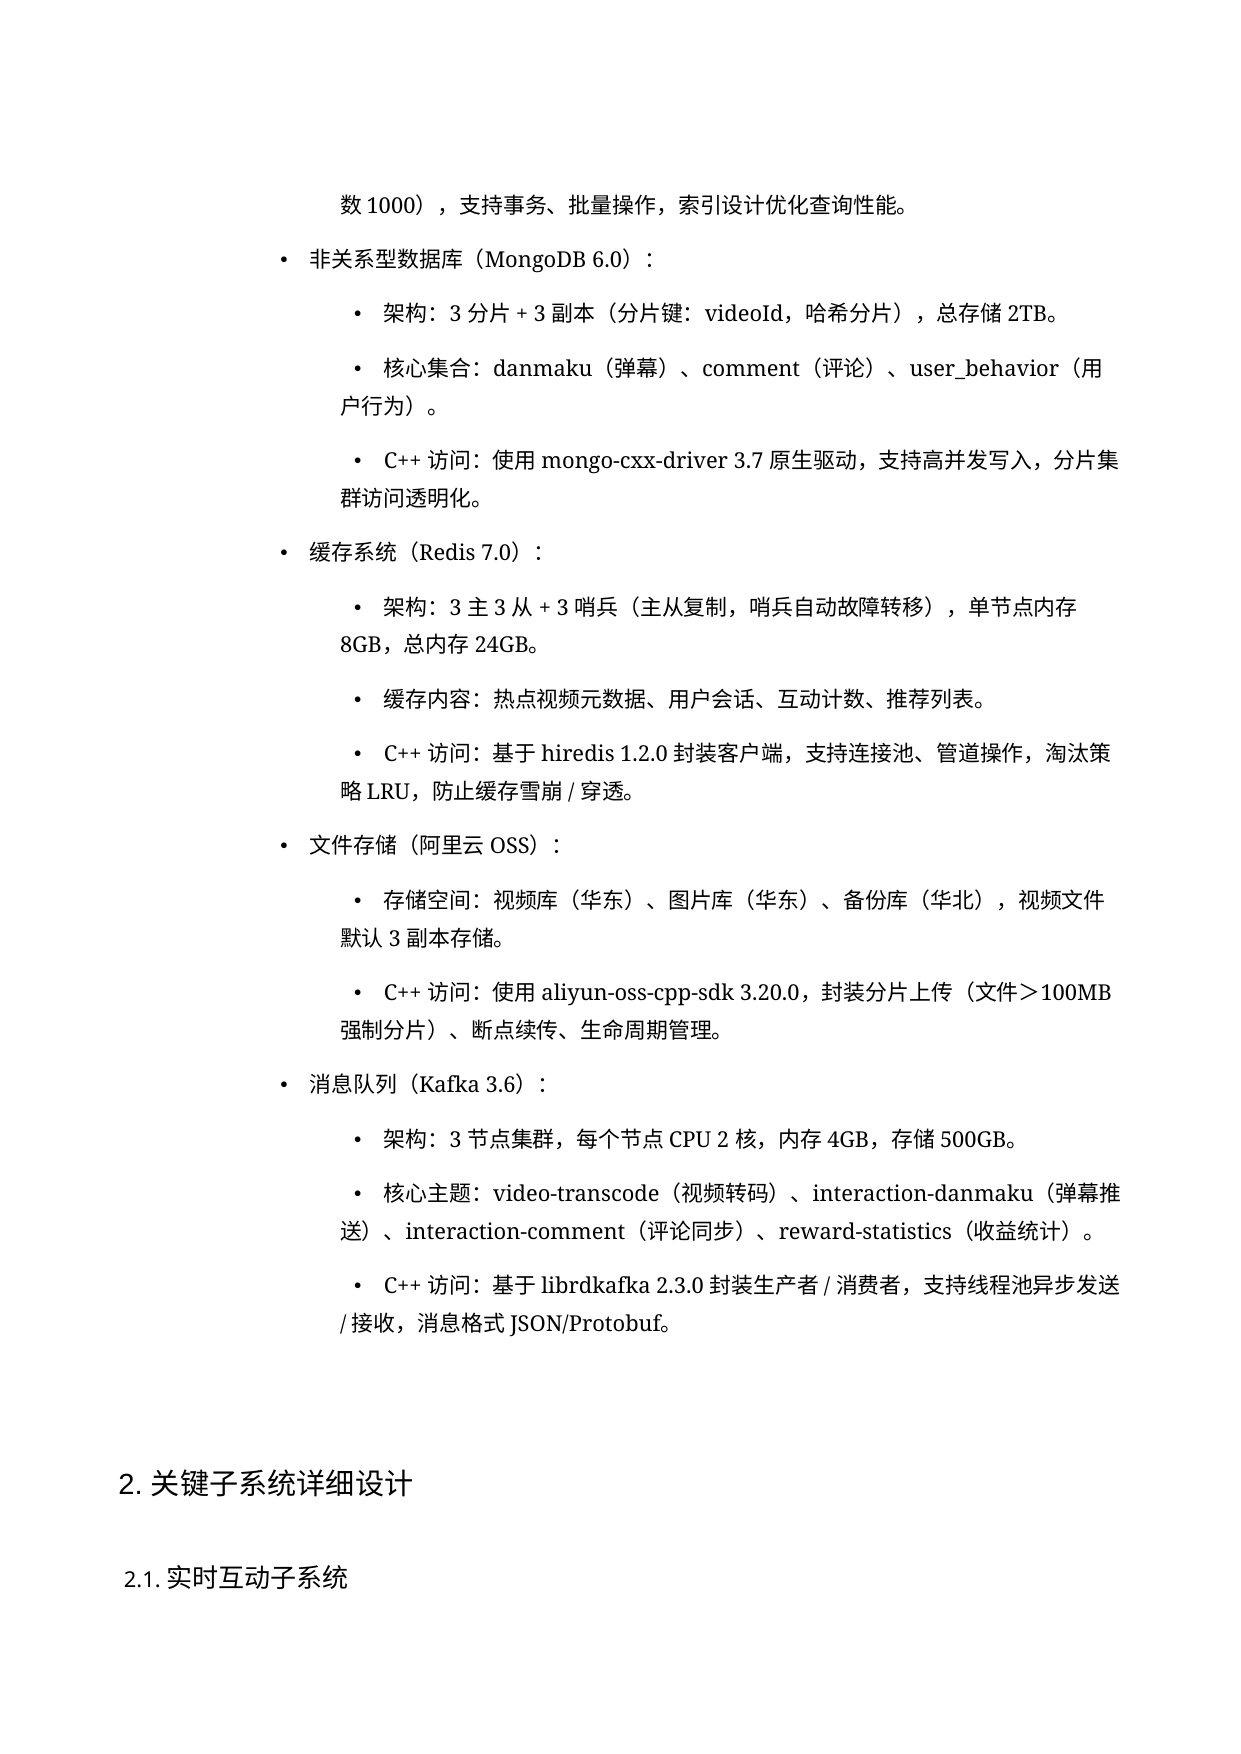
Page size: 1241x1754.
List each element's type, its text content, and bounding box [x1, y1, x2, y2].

list C++ 访问：使用 aliyun-oss-cpp-sdk 3.20.0，封装分片上传（文件＞100MB 强制分片）、断点续传、生命周期管理。 [310, 975, 1122, 1045]
list C++ 访问：使用 mongo-cxx-driver 3.7 原生驱动，支持高并发写入，分片集群访问透明化。 [310, 443, 1122, 513]
list 消息队列（Kafka 3.6）： [236, 1067, 1122, 1099]
list 架构：3 分片 + 3 副本（分片键：videoId，哈希分片），总存储 2TB。 [310, 296, 1122, 328]
list 存储空间：视频库（华东）、图片库（华东）、备份库（华北），视频文件默认 3 副本存储。 [310, 883, 1122, 952]
list 缓存系统（Redis 7.0）： [236, 535, 1122, 567]
list 文件存储（阿里云 OSS）： [236, 828, 1122, 860]
list 核心集合：danmaku（弹幕）、comment（评论）、user_behavior（用户行为）。 [310, 351, 1122, 420]
list C++ 访问：基于 hiredis 1.2.0 封装客户端，支持连接池、管道操作，淘汰策略 LRU，防止缓存雪崩 / 穿透。 [310, 736, 1122, 806]
list 数 1000），支持事务、批量操作，索引设计优化查询性能。 [310, 188, 1122, 219]
subtitle 实时互动子系统 [118, 1557, 1122, 1594]
list 非关系型数据库（MongoDB 6.0）： [236, 242, 1122, 274]
list 架构：3 节点集群，每个节点 CPU 2 核，内存 4GB，存储 500GB。 [310, 1122, 1122, 1153]
list 核心主题：video-transcode（视频转码）、interaction-danmaku（弹幕推送）、interaction-comment（评论同步）、reward-statistics（收益统计）。 [310, 1176, 1122, 1246]
subtitle 关键子系统详细设计 [118, 1460, 1122, 1503]
list C++ 访问：基于 librdkafka 2.3.0 封装生产者 / 消费者，支持线程池异步发送 / 接收，消息格式 JSON/Protobuf。 [310, 1268, 1122, 1338]
list 架构：3 主 3 从 + 3 哨兵（主从复制，哨兵自动故障转移），单节点内存 8GB，总内存 24GB。 [310, 589, 1122, 659]
list 缓存内容：热点视频元数据、用户会话、互动计数、推荐列表。 [310, 682, 1122, 713]
